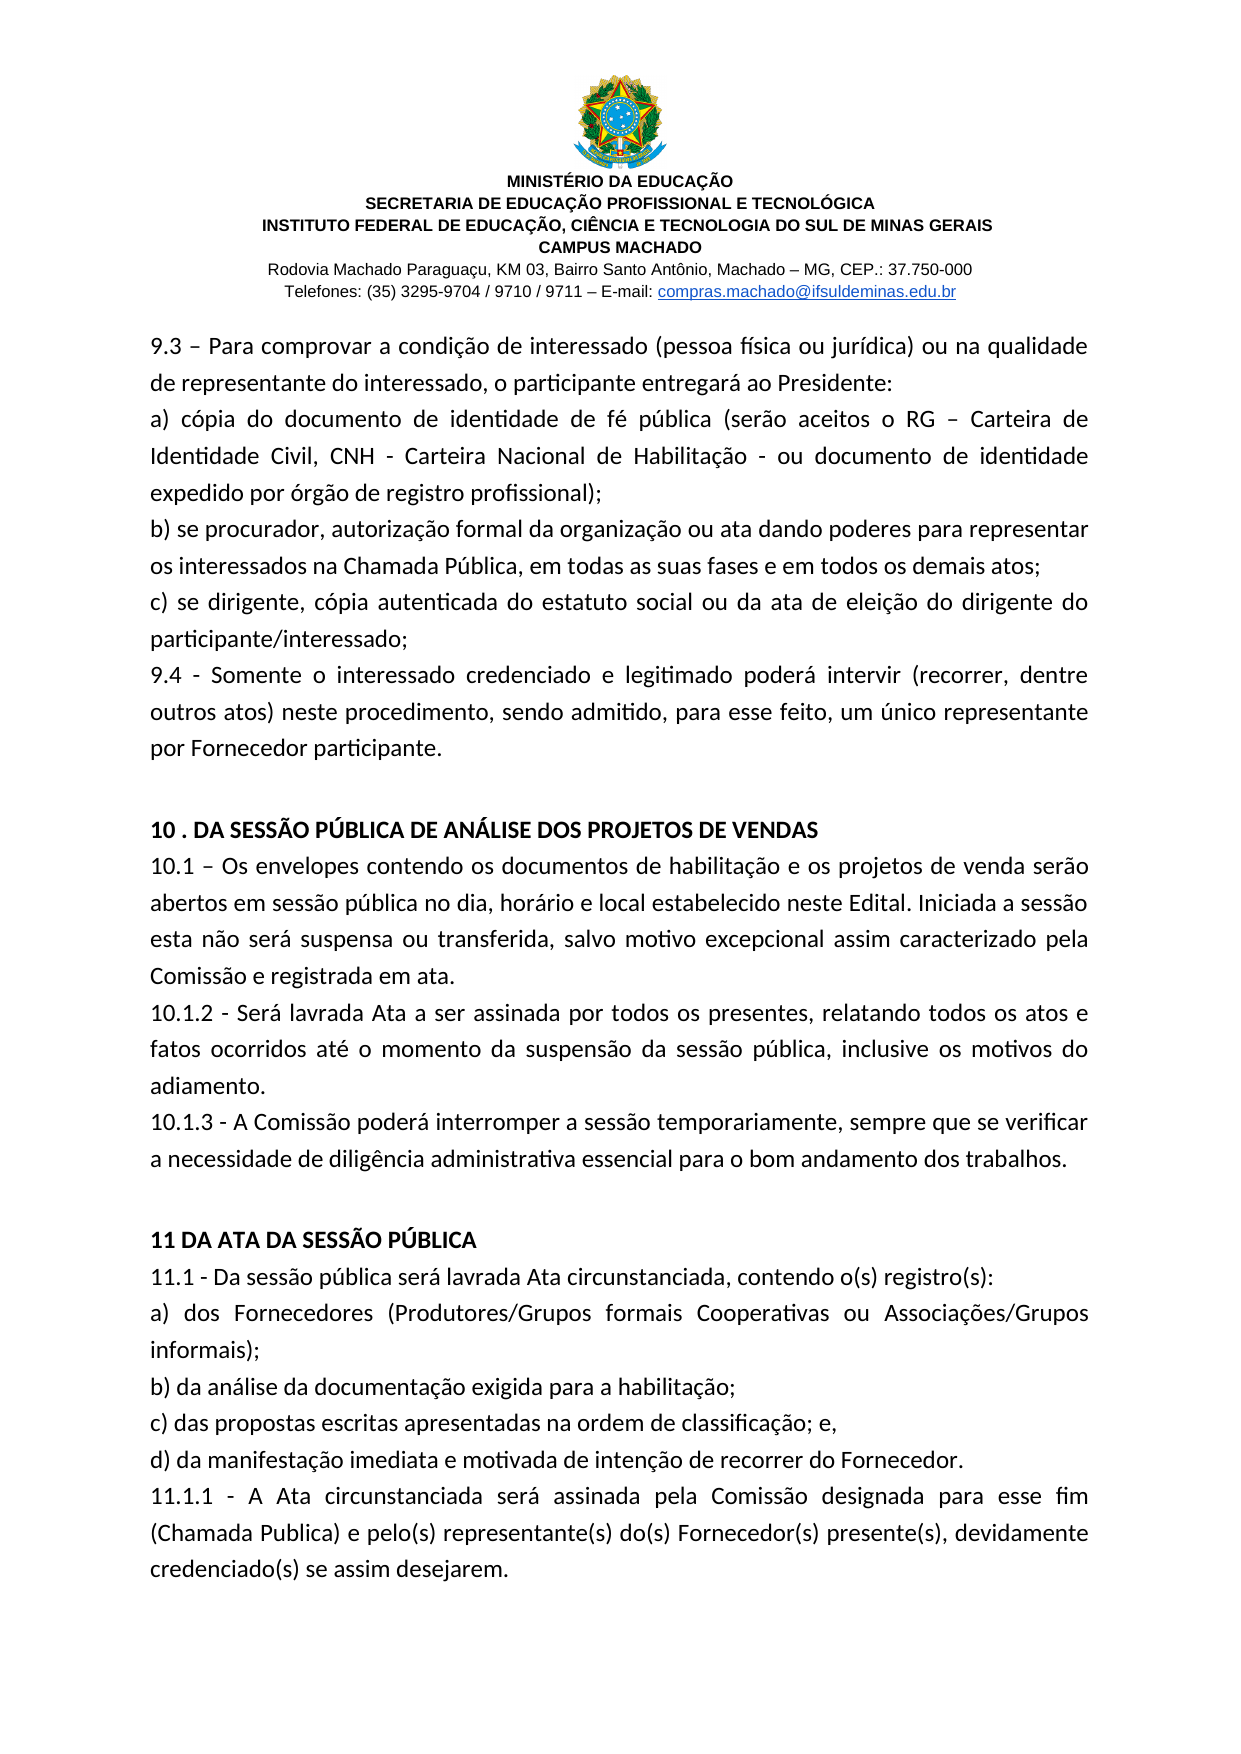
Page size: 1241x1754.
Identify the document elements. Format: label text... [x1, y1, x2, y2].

text 9.3 – Para comprovar a condição de interessado (pessoa física ou jurídica) ou na qualidade de representante do interessado, o participante entregará ao Presidente: [150, 330, 1090, 397]
text 10 . DA SESSÃO PÚBLICA DE ANÁLISE DOS PROJETOS DE VENDAS [150, 814, 1090, 844]
text c) se dirigente, cópia autenticada do estatuto social ou da ata de eleição do dirigente do participante/interessado; [150, 586, 1090, 653]
text 9.4 - Somente o interessado credenciado e legitimado poderá intervir (recorrer, dentre outros atos) neste procedimento, sendo admitido, para esse feito, um único representante por Fornecedor participante. [150, 659, 1090, 763]
text 11.1.1 - A Ata circunstanciada será assinada pela Comissão designada para esse fim (Chamada Publica) e pelo(s) representante(s) do(s) Fornecedor(s) presente(s), devidamente credenciado(s) se assim desejarem. [150, 1480, 1090, 1584]
picture [613, 164, 628, 169]
text b) se procurador, autorização formal da organização ou ata dando poderes para representar os interessados na Chamada Pública, em todas as suas fases e em todos os demais atos; [150, 513, 1090, 580]
text 11 DA ATA DA SESSÃO PÚBLICA [150, 1224, 1090, 1255]
text a) dos Fornecedores (Produtores/Grupos formais Cooperativas ou Associações/Grupos informais); [150, 1297, 1090, 1364]
text 10.1.3 - A Comissão poderá interromper a sessão temporariamente, sempre que se verificar a necessidade de diligência administrativa essencial para o bom andamento dos trabalhos. [150, 1106, 1090, 1173]
text d) da manifestação imediata e motivada de intenção de recorrer do Fornecedor. [150, 1444, 1090, 1474]
text 10.1.2 - Será lavrada Ata a ser assinada por todos os presentes, relatando todos os atos e fatos ocorridos até o momento da suspensão da sessão pública, inclusive os motivos do adiamento. [150, 997, 1090, 1100]
text b) da análise da documentação exigida para a habilitação; [150, 1371, 1090, 1401]
picture [573, 75, 667, 169]
text 11.1 - Da sessão pública será lavrada Ata circunstanciada, contendo o(s) registro(s): [150, 1261, 1090, 1291]
picture [639, 150, 650, 156]
text c) das propostas escritas apresentadas na ordem de classificação; e, [150, 1407, 1090, 1438]
text 10.1 – Os envelopes contendo os documentos de habilitação e os projetos de venda serão abertos em sessão pública no dia, horário e local estabelecido neste Edital. Iniciada a sessão esta não será suspensa ou transferida, salvo motivo excepcional assim caracterizado pela Comissão e registrada em ata. [150, 851, 1090, 991]
text a) cópia do documento de identidade de fé pública (serão aceitos o RG – Carteira de Identidade Civil, CNH - Carteira Nacional de Habilitação - ou documento de identidade expedido por órgão de registro profissional); [150, 403, 1090, 507]
